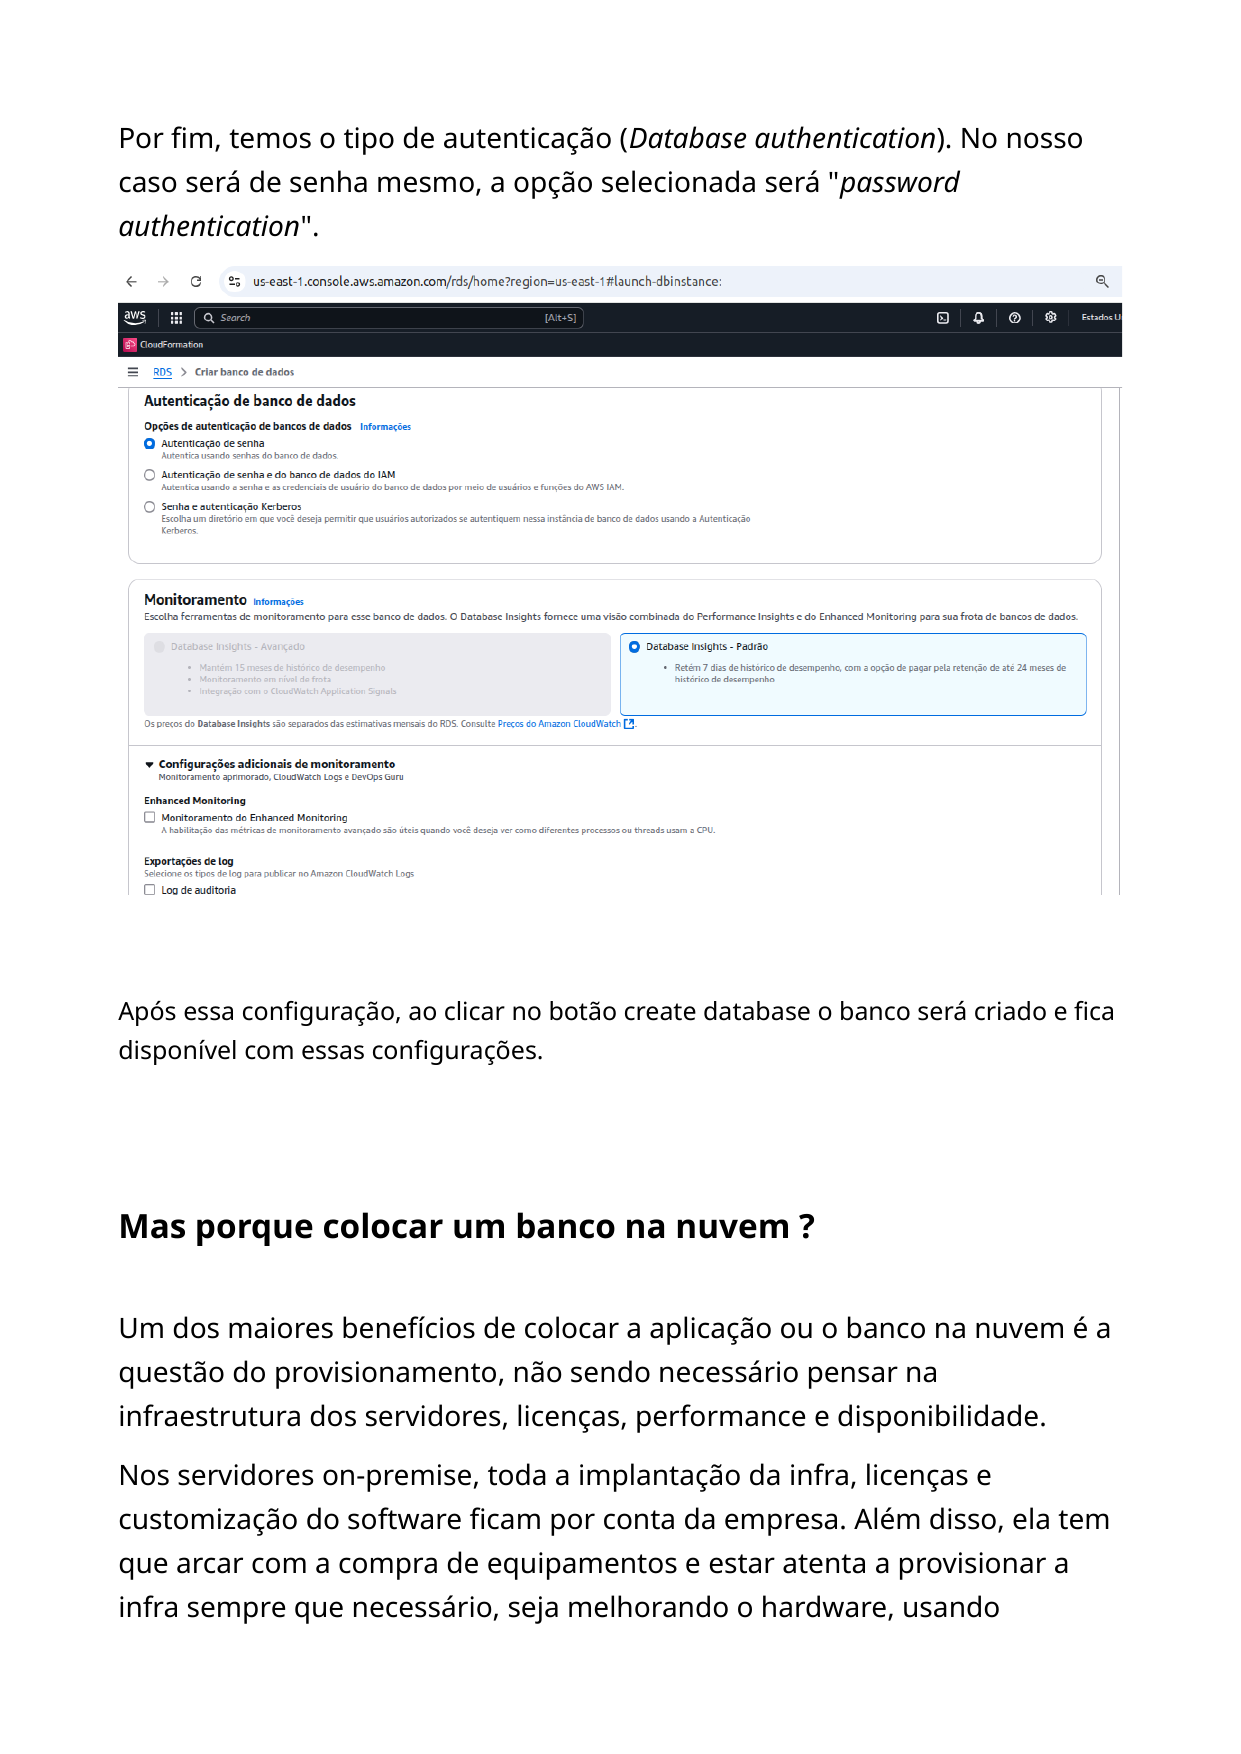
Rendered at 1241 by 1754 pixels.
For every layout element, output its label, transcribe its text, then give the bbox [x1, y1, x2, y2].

text Por fim, temos o tipo de autenticação (Database authentication). No nosso caso será de senha mesmo, a opção selecionada será "password authentication". [118, 118, 1122, 244]
picture [118, 265, 1123, 895]
subtitle Mas porque colocar um banco na nuvem ? [118, 1203, 1122, 1248]
text Um dos maiores benefícios de colocar a aplicação ou o banco na nuvem é a questão do provisionamento, não sendo necessário pensar na infraestrutura dos servidores, licenças, performance e disponibilidade. [118, 1308, 1122, 1435]
text Nos servidores on-premise, toda a implantação da infra, licenças e customização do software ficam por conta da empresa. Além disso, ela tem que arcar com a compra de equipamentos e estar atenta a provisionar a infra sempre que necessário, seja melhorando o hardware, usando [118, 1455, 1122, 1626]
text Após essa configuração, ao clicar no botão create database o banco será criado e fica disponível com essas configurações. [118, 994, 1122, 1067]
